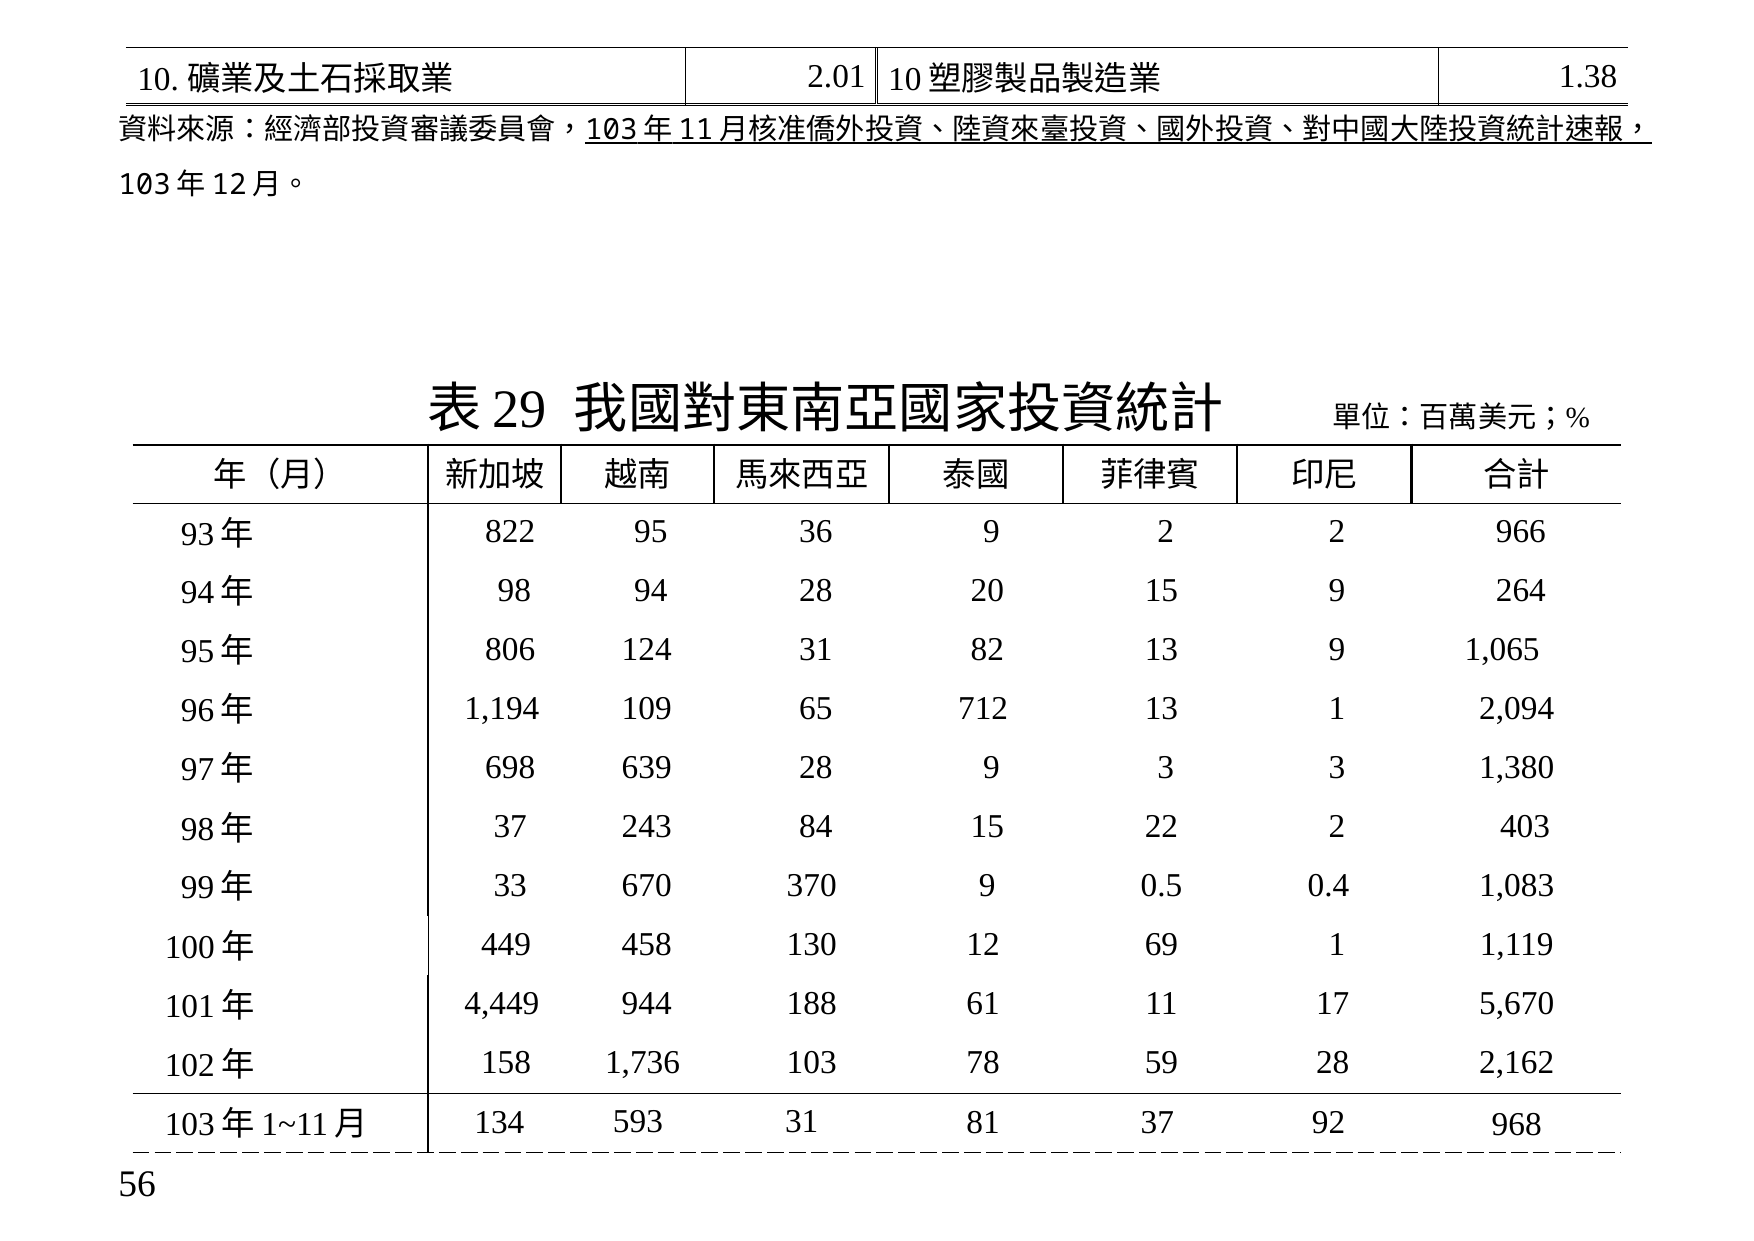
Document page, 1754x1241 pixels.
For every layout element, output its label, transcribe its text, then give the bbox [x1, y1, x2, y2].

text 103年12月。 [118, 161, 1654, 203]
table_cell 82 [889, 621, 1063, 680]
table_cell 124 [561, 621, 714, 680]
table_cell 109 [561, 680, 714, 739]
table_cell 93年 [133, 504, 427, 562]
table_header 印尼 [1238, 446, 1410, 503]
table_cell 822 [429, 504, 561, 562]
table_cell 9 [1237, 621, 1411, 680]
table_cell 2,162 [1411, 1034, 1621, 1093]
table_cell 1,065 [1411, 621, 1621, 680]
table_cell 15 [889, 798, 1063, 857]
table_cell 9 [889, 504, 1063, 562]
table_cell 37 [429, 798, 561, 857]
table_cell 37 [1063, 1094, 1237, 1152]
table_cell 5,670 [1411, 975, 1621, 1034]
table_cell 1,083 [1411, 857, 1621, 916]
table_cell 22 [1063, 798, 1237, 857]
table_cell 458 [561, 916, 714, 975]
table_header 越南 [562, 446, 713, 503]
table_cell 1,119 [1411, 916, 1621, 975]
table_cell 2 [1237, 798, 1411, 857]
table_cell 78 [889, 1034, 1063, 1093]
table_cell 28 [1237, 1034, 1411, 1093]
table_cell 3 [1063, 739, 1237, 798]
text 資料來源：經濟部投資審議委員會，103年11月核准僑外投資、陸資來臺投資、國外投資、對中國大陸投資統計速報， [118, 106, 1636, 148]
table_cell 158 [429, 1034, 561, 1093]
table_cell 243 [561, 798, 714, 857]
table_cell 98 [429, 562, 561, 621]
table_cell 712 [889, 680, 1063, 739]
table_cell 1,736 [561, 1034, 714, 1093]
table_cell 9 [889, 857, 1063, 916]
table_cell 4,449 [429, 975, 561, 1034]
table_cell 95 [561, 504, 714, 562]
table_cell 31 [714, 1094, 888, 1152]
table_cell 13 [1063, 680, 1237, 739]
table_header 泰國 [890, 446, 1062, 503]
table_cell 84 [714, 798, 888, 857]
table_cell 2 [1237, 504, 1411, 562]
table_cell 806 [429, 621, 561, 680]
table_cell 59 [1063, 1034, 1237, 1093]
table_cell 10. 礦業及土石採取業 [126, 48, 685, 103]
table_cell 99年 [133, 857, 427, 916]
table_cell 968 [1411, 1094, 1621, 1152]
table_cell 98年 [133, 798, 427, 857]
table_cell 81 [889, 1094, 1063, 1152]
table_cell 33 [429, 857, 561, 916]
table_cell 15 [1063, 562, 1237, 621]
table_cell 944 [561, 975, 714, 1034]
table_cell 102年 [133, 1034, 427, 1093]
table_cell 639 [561, 739, 714, 798]
table_cell 36 [714, 504, 888, 562]
table_cell 61 [889, 975, 1063, 1034]
table_cell 3 [1237, 739, 1411, 798]
table_cell 28 [714, 562, 888, 621]
table_cell 9 [889, 739, 1063, 798]
table_cell 1 [1237, 916, 1411, 975]
table_cell 0.5 [1063, 857, 1237, 916]
table_cell 403 [1411, 798, 1621, 857]
table_cell 449 [429, 916, 561, 975]
table_cell 130 [714, 916, 888, 975]
table_cell 188 [714, 975, 888, 1034]
table_cell 69 [1063, 916, 1237, 975]
table_cell 20 [889, 562, 1063, 621]
table_cell 9 [1237, 562, 1411, 621]
table_cell 101年 [133, 975, 427, 1034]
table_cell 670 [561, 857, 714, 916]
table_cell 94 [561, 562, 714, 621]
table_cell 100年 [133, 916, 428, 975]
table_cell 94年 [133, 562, 427, 621]
table_cell 65 [714, 680, 888, 739]
table_cell 966 [1411, 504, 1621, 562]
table_header 新加坡 [429, 446, 560, 503]
table_cell 1 [1237, 680, 1411, 739]
table_cell 0.4 [1237, 857, 1411, 916]
text 表29 我國對東南亞國家投資統計 單位：百萬美元；% [118, 365, 1636, 443]
table_cell 95年 [133, 621, 427, 680]
table_header 年（月） [133, 446, 427, 503]
table_cell 12 [889, 916, 1063, 975]
table_cell 2,094 [1411, 680, 1621, 739]
table_cell 370 [714, 857, 888, 916]
table_cell 2.01 [686, 48, 875, 103]
table_header 合計 [1413, 446, 1621, 503]
table_cell 134 [429, 1094, 561, 1152]
table_cell 2 [1063, 504, 1237, 562]
table_cell 11 [1063, 975, 1237, 1034]
table_cell 92 [1237, 1094, 1411, 1152]
table_header 菲律賓 [1064, 446, 1236, 503]
table_cell 1.38 [1439, 48, 1628, 103]
table_cell 28 [714, 739, 888, 798]
table_cell 17 [1237, 975, 1411, 1034]
table_cell 1,380 [1411, 739, 1621, 798]
table_cell 1,194 [429, 680, 561, 739]
table_cell 97年 [133, 739, 427, 798]
table_cell 103 [714, 1034, 888, 1093]
table_cell 103年1~11月 [133, 1094, 427, 1152]
table_cell 10塑膠製品製造業 [878, 48, 1438, 103]
table_cell 593 [561, 1094, 714, 1152]
table_cell 13 [1063, 621, 1237, 680]
table_cell 96年 [133, 680, 427, 739]
table_header 馬來西亞 [715, 446, 888, 503]
table_cell 698 [429, 739, 561, 798]
table_cell 264 [1411, 562, 1621, 621]
table_cell 31 [714, 621, 888, 680]
